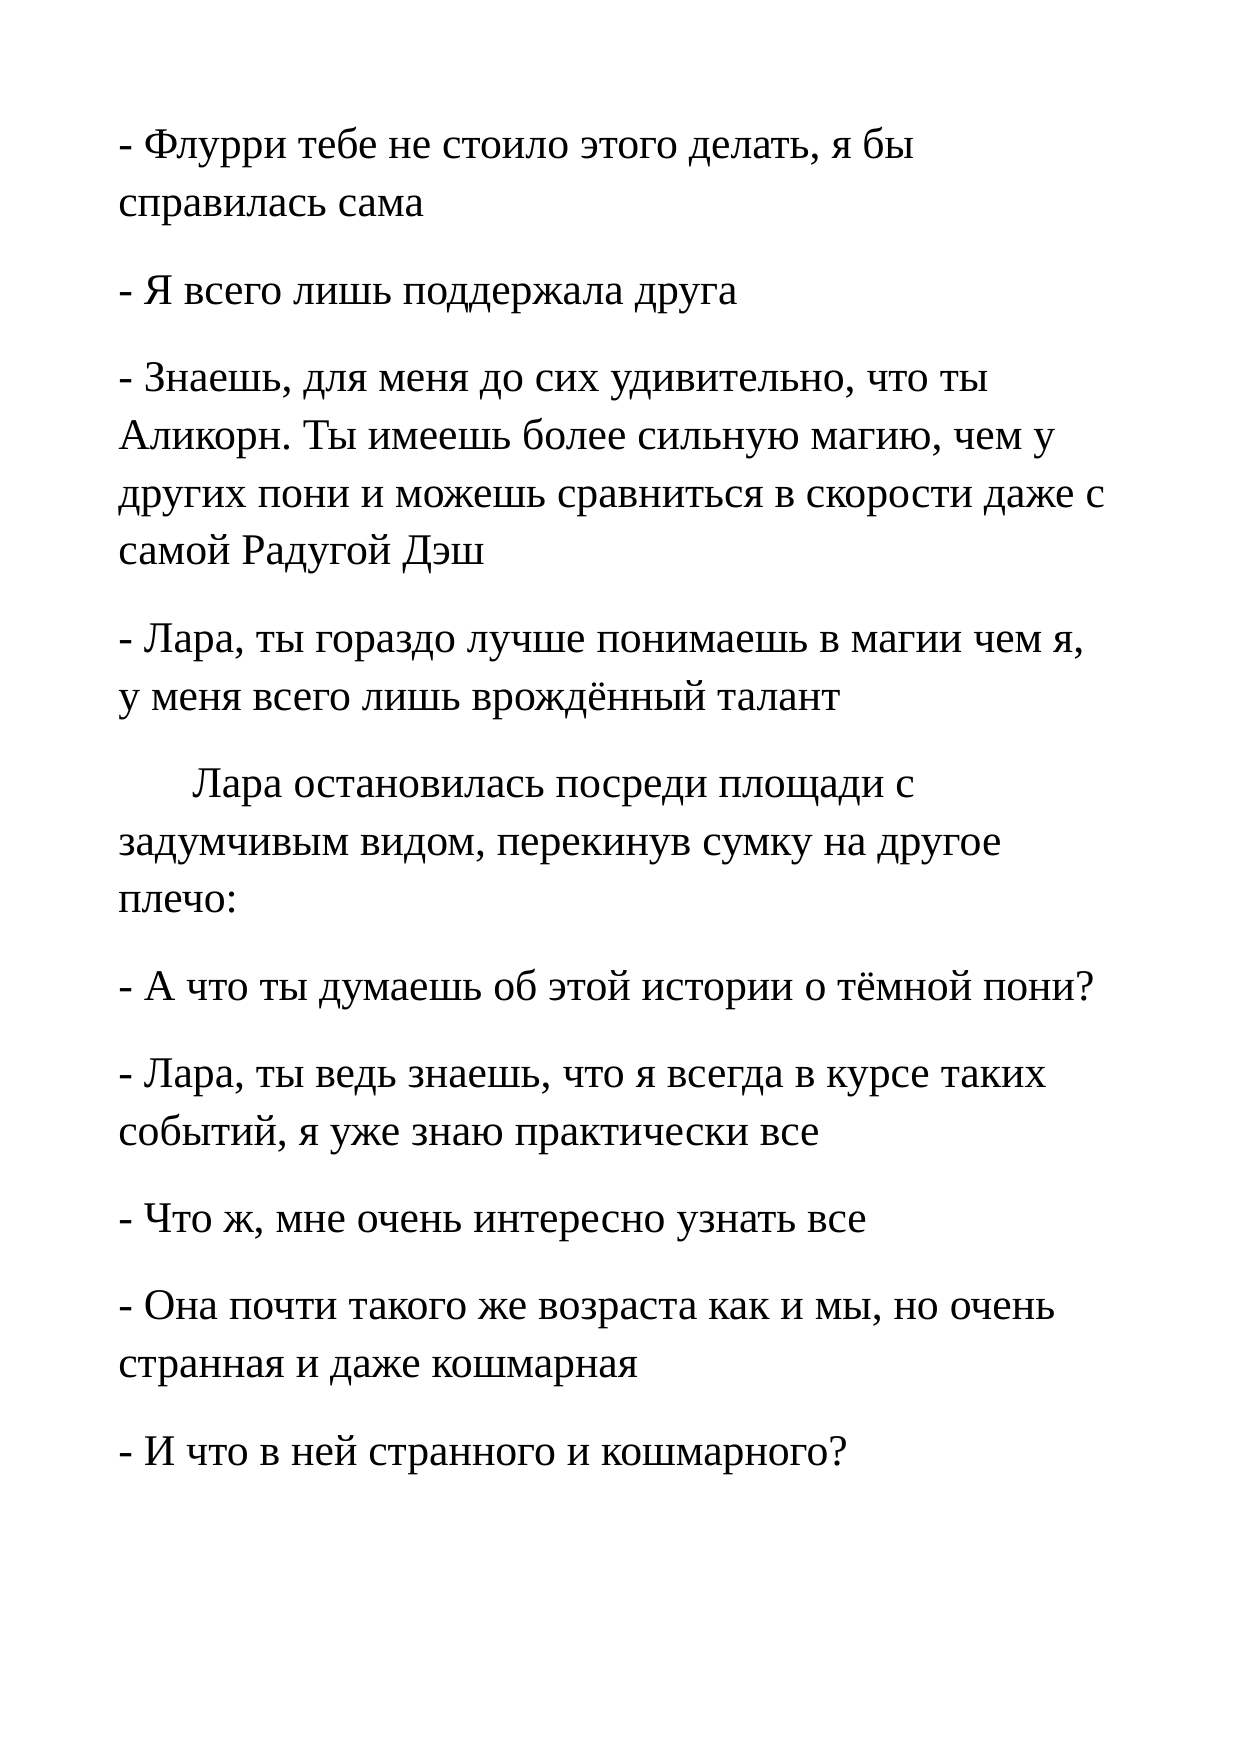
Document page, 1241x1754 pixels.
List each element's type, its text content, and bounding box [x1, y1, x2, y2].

text - Флурри тебе не стоило этого делать, я бы справилась сама [118, 118, 1122, 226]
text - Знаешь, для меня до сих удивительно, что ты Аликорн. Ты имеешь более сильную магию, чем у других пони и можешь сравниться в скорости даже с самой Радугой Дэш [118, 351, 1122, 574]
text - А что ты думаешь об этой истории о тёмной пони? [118, 959, 1122, 1009]
text - И что в ней странного и кошмарного? [118, 1424, 1122, 1474]
text - Лара, ты гораздо лучше понимаешь в магии чем я, у меня всего лишь врождённый талант [118, 611, 1122, 719]
text Лара остановилась посреди площади с задумчивым видом, перекинув сумку на другое плечо: [118, 756, 1122, 922]
text - Я всего лишь поддержала друга [118, 263, 1122, 313]
text - Что ж, мне очень интересно узнать все [118, 1192, 1122, 1242]
text - Она почти такого же возраста как и мы, но очень странная и даже кошмарная [118, 1279, 1122, 1387]
text - Лара, ты ведь знаешь, что я всегда в курсе таких событий, я уже знаю практически все [118, 1047, 1122, 1155]
